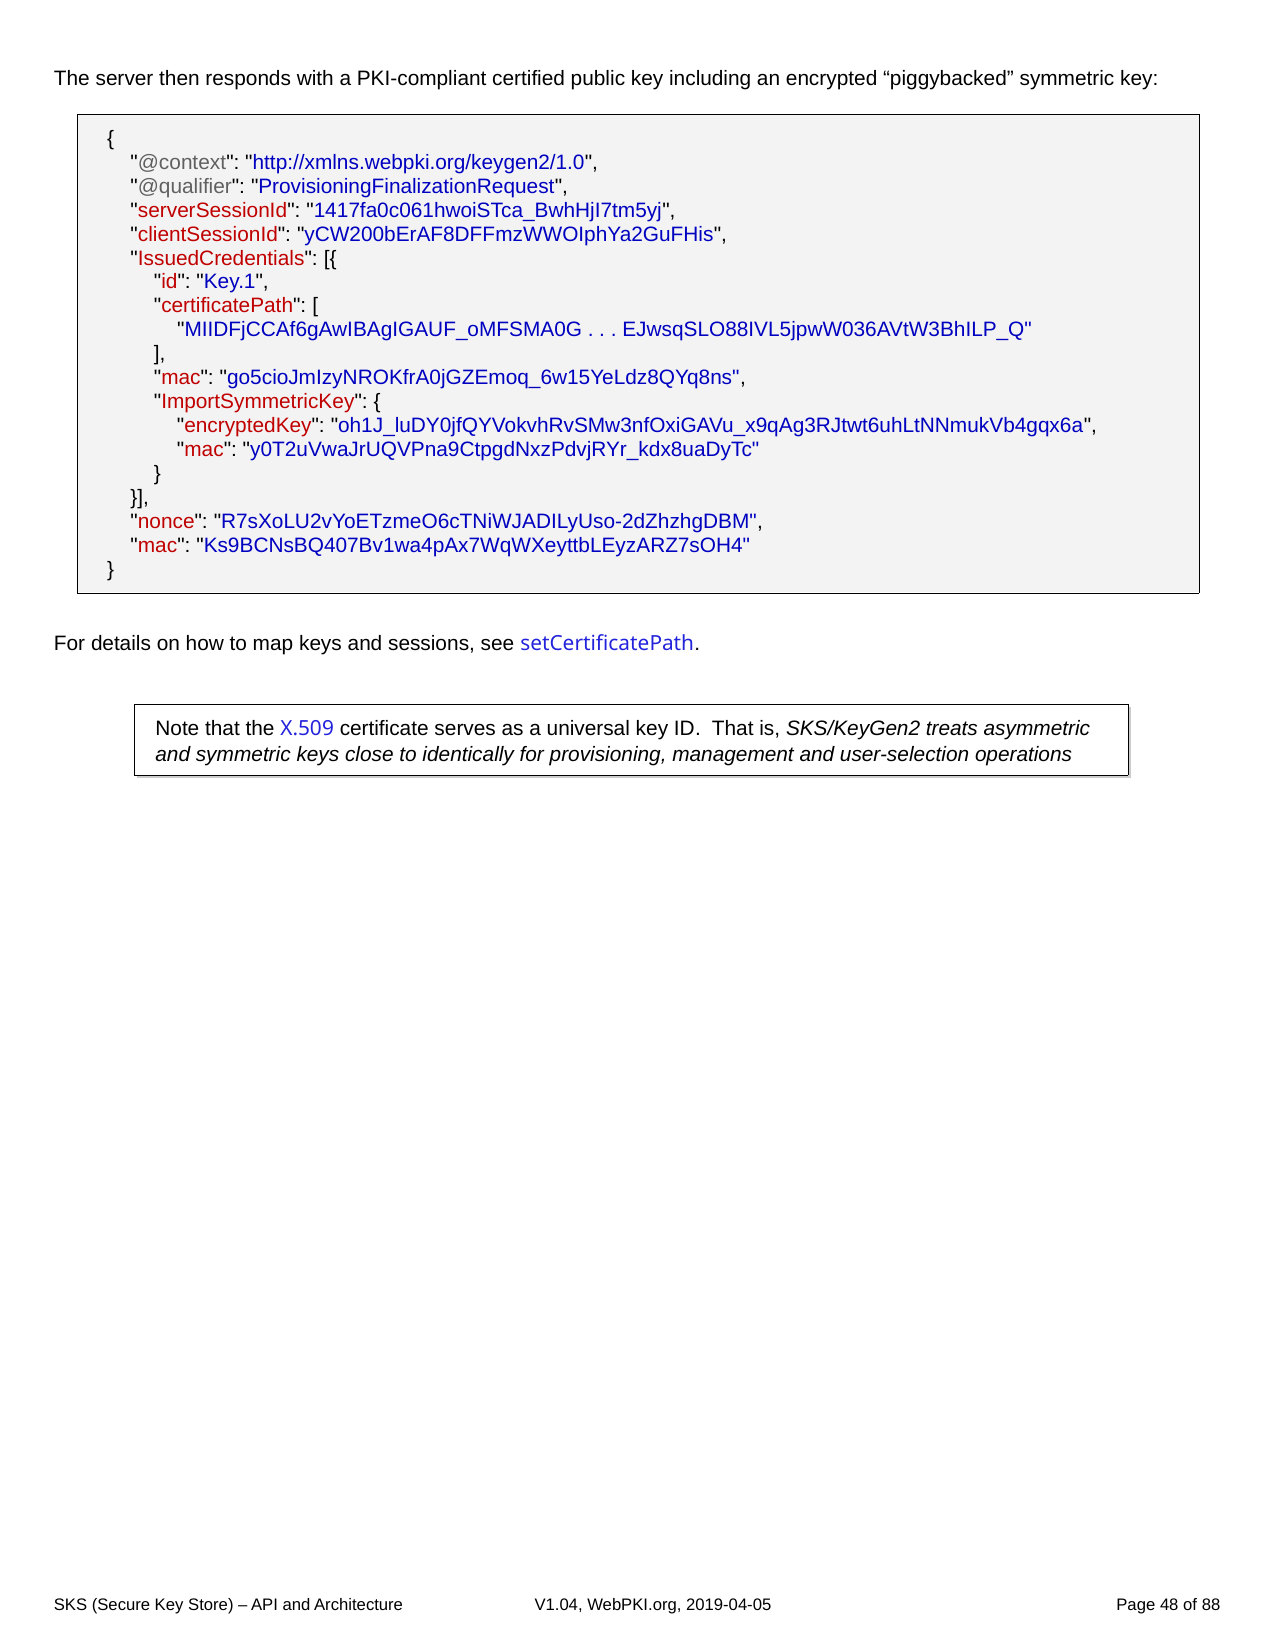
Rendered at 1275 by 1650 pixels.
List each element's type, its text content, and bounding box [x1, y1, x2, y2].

table_header Note that the X.509 certificate serves as a universal key ID. That is, SKS/KeyGen2 treats asymmetric and symmetric keys close to identically for provisioning, management and user-selection operations [135, 705, 1128, 775]
text For details on how to map keys and sessions, see setCertificatePath. [54, 628, 1221, 657]
text The server then responds with a PKI-compliant certified public key including an encrypted “piggybacked” symmetric key: [54, 66, 1221, 90]
table_header { "@context": "http://xmlns.webpki.org/keygen2/1.0", "@qualifier": "ProvisioningFinalizationRequest", "serverSessionId": "1417fa0c061hwoiSTca_BwhHjI7tm5yj", "clientSessionId": "yCW200bErAF8DFFmzWWOIphYa2GuFHis", "IssuedCredentials": [{ "id": "Key.1", "certificatePath": [ "MIIDFjCCAf6gAwIBAgIGAUF_oMFSMA0G . . . EJwsqSLO88IVL5jpwW036AVtW3BhILP_Q" ], "mac": "go5cioJmIzyNROKfrA0jGZEmoq_6w15YeLdz8QYq8ns", "ImportSymmetricKey": { "encryptedKey": "oh1J_luDY0jfQYVokvhRvSMw3nfOxiGAVu_x9qAg3RJtwt6uhLtNNmukVb4gqx6a", "mac": "y0T2uVwaJrUQVPna9CtpgdNxzPdvjRYr_kdx8uaDyTc" } }], "nonce": "R7sXoLU2vYoETzmeO6cTNiWJADILyUso-2dZhzhgDBM", "mac": "Ks9BCNsBQ407Bv1wa4pAx7WqWXeyttbLEyzARZ7sOH4" } [78, 115, 1199, 592]
